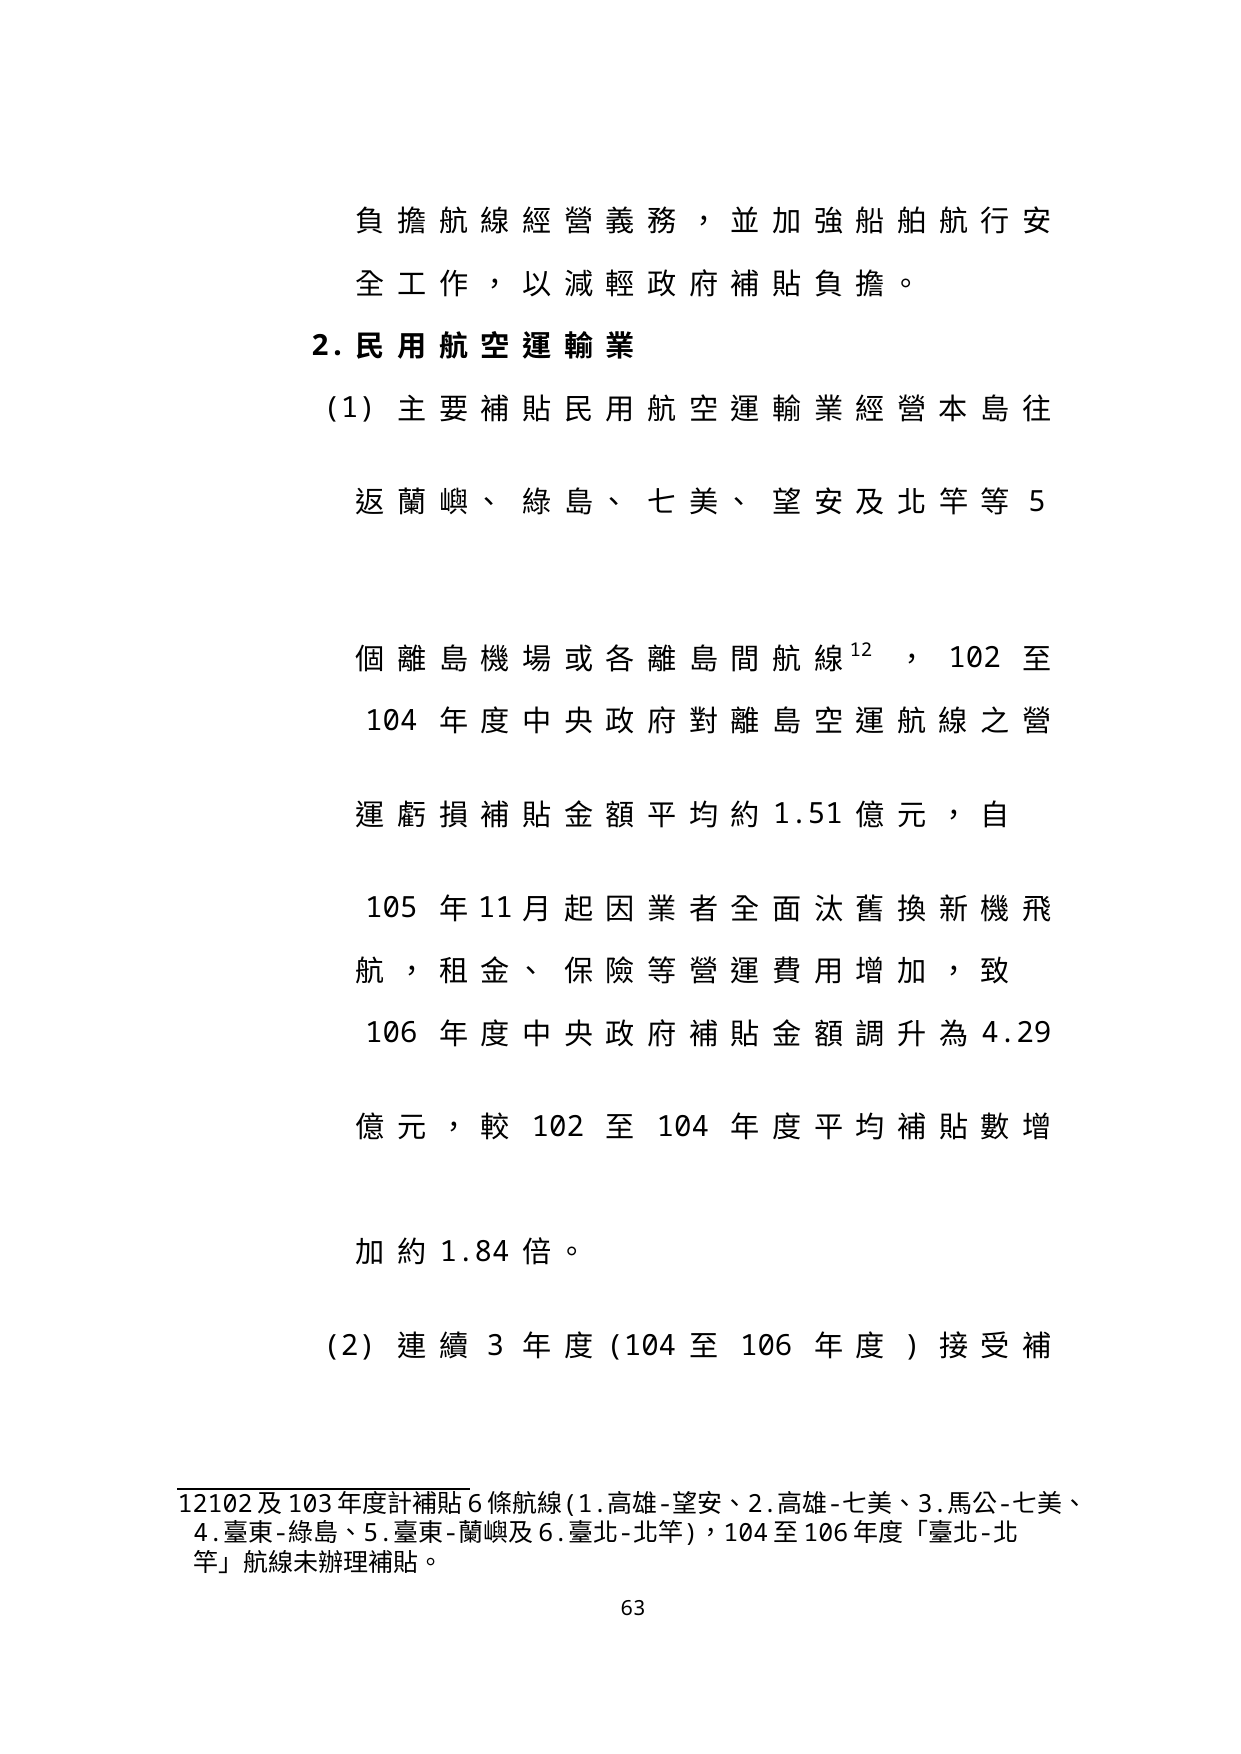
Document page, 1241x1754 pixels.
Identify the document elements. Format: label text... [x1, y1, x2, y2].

text 102及103年度計補貼6條航線(1.高雄-望安、2.高雄-七美、3.馬公-七美、4.臺東-綠島、5.臺東-蘭嶼及6.臺北-北竿)，104至106年度「臺北-北竿」航線未辦理補貼。 [177, 1489, 1063, 1577]
text 負擔航線經營義務，並加強船舶航行安全工作，以減輕政府補貼負擔。 [301, 177, 1058, 302]
text (2)連續3年度(104至106年度)接受補 [301, 1302, 1058, 1365]
text 2.民用航空運輸業 [271, 302, 1058, 365]
text (1)主要補貼民用航空運輸業經營本島往返蘭嶼、綠島、七美、望安及北竿等5個離島機場或各離島間航線，102至104年度中央政府對離島空運航線之營運虧損補貼金額平均約1.51億元，自105年11月起因業者全面汰舊換新機飛航，租金、保險等營運費用增加，致106年度中央政府補貼金額調升為4.29億元，較102至104年度平均補貼數增加約1.84倍。 [301, 365, 1058, 1302]
